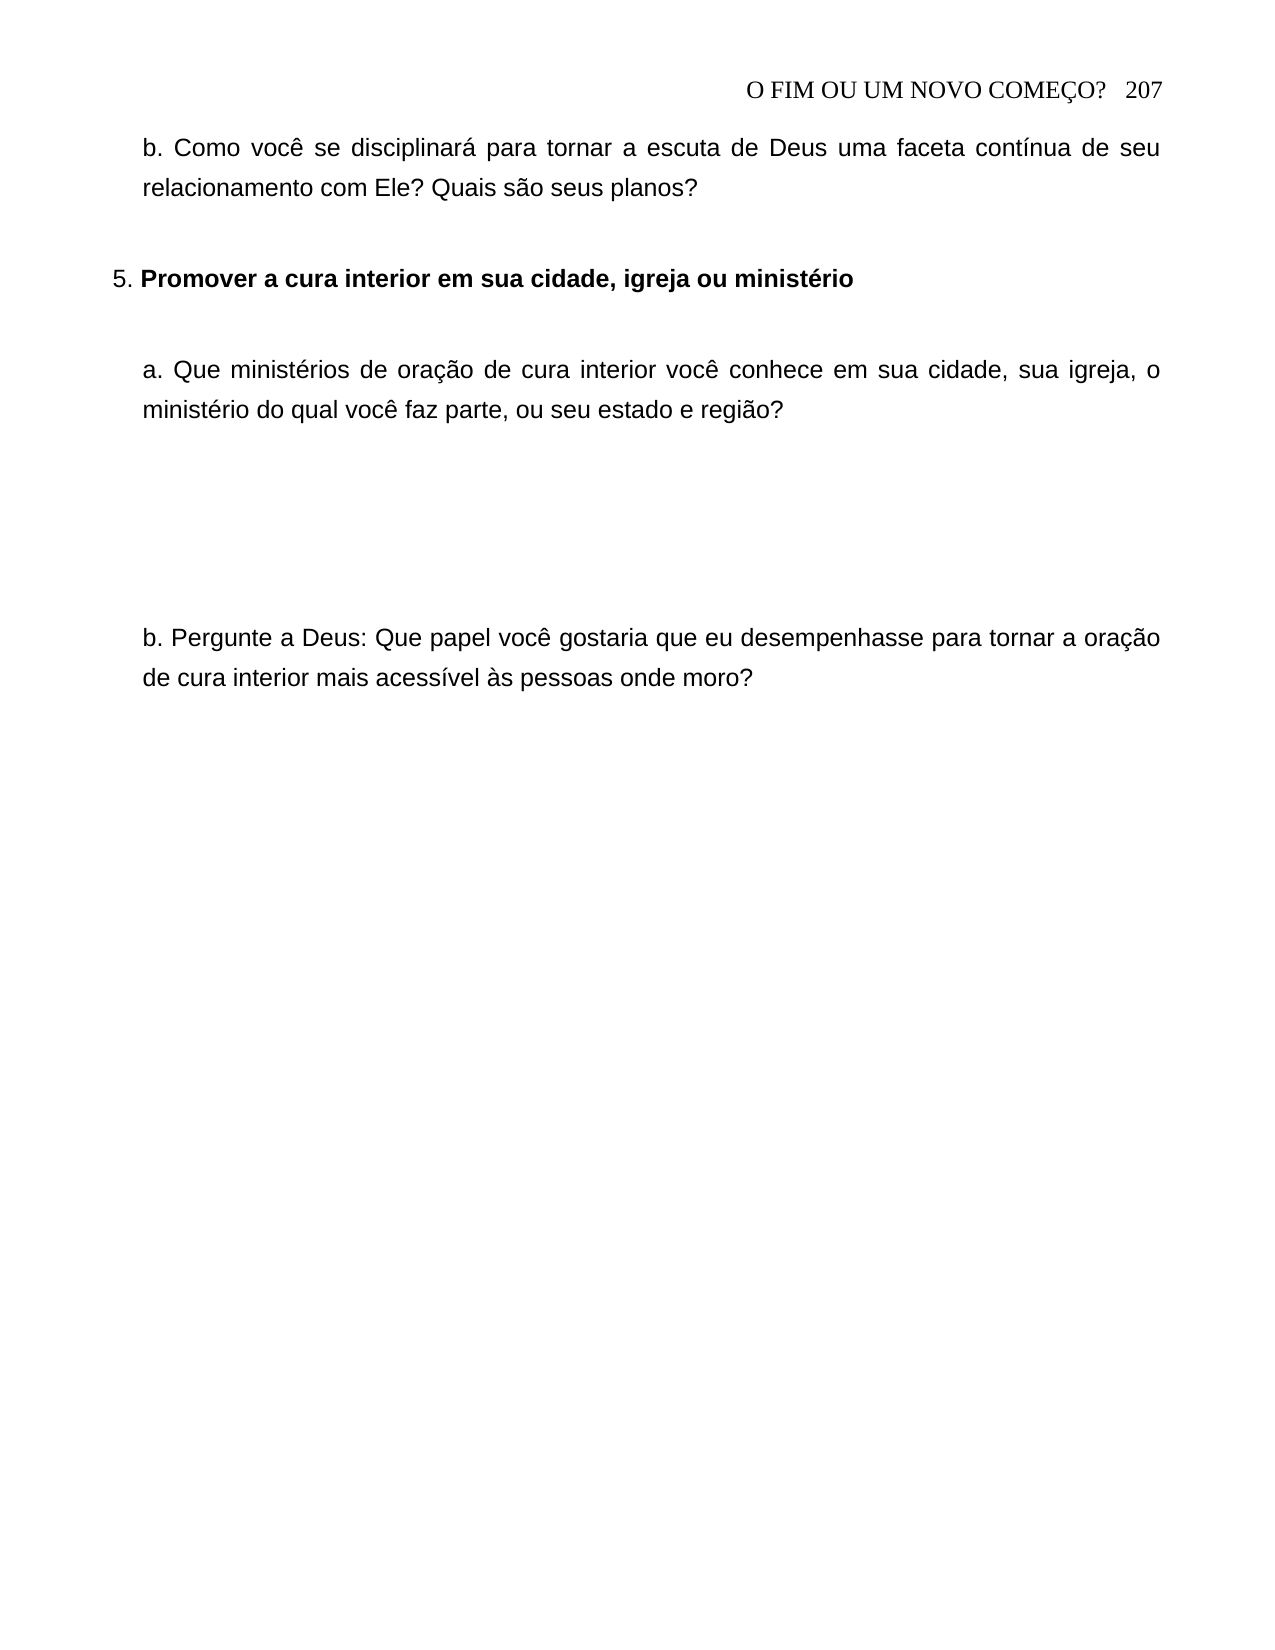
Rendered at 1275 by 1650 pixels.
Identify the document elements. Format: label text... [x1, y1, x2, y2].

text b. Pergunte a Deus: Que papel você gostaria que eu desempenhasse para tornar a oração de cura interior mais acessível às pessoas onde moro? [142, 623, 1162, 691]
text a. Que ministérios de oração de cura interior você conhece em sua cidade, sua igreja, o ministério do qual você faz parte, ou seu estado e região? [142, 355, 1162, 424]
text 5. Promover a cura interior em sua cidade, igreja ou ministério [112, 264, 1162, 293]
text b. Como você se disciplinará para tornar a escuta de Deus uma faceta contínua de seu relacionamento com Ele? Quais são seus planos? [142, 133, 1162, 202]
